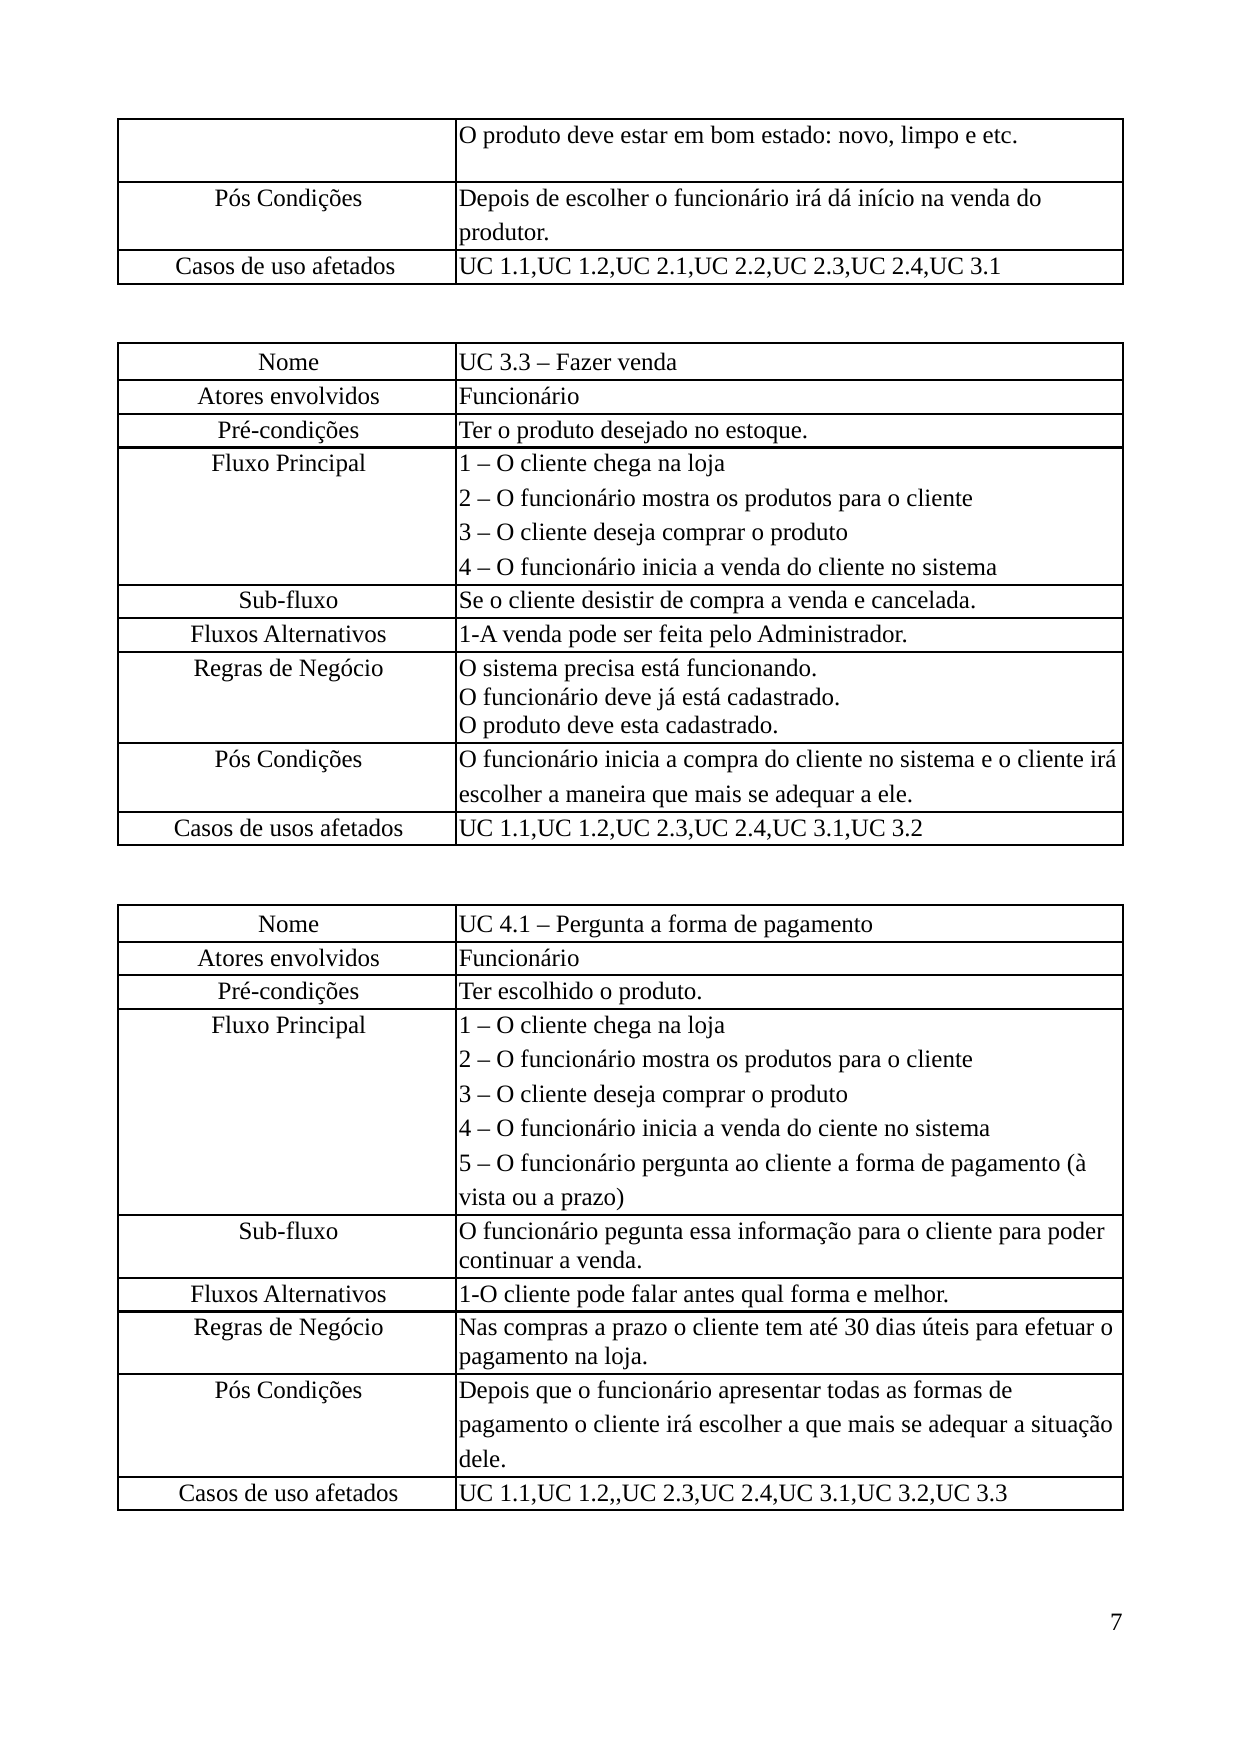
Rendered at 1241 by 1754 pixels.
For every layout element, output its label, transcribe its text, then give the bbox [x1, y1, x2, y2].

table_cell Pós Condições [119, 183, 455, 249]
table_cell Regras de Negócio [119, 653, 455, 742]
table_cell Sub-fluxo [119, 1216, 455, 1277]
table_cell Ter o produto desejado no estoque. [457, 415, 1122, 446]
table_cell [119, 120, 455, 181]
table_cell 1-O cliente pode falar antes qual forma e melhor. [457, 1279, 1122, 1310]
table_header Nome [119, 344, 455, 379]
table_cell O funcionário inicia a compra do cliente no sistema e o cliente irá escolher a maneira que mais se adequar a ele. [457, 744, 1122, 811]
table_cell Funcionário [457, 943, 1122, 974]
table_header UC 3.3 – Fazer venda [457, 344, 1122, 379]
table_cell Ter escolhido o produto. [457, 976, 1122, 1008]
table_cell O sistema precisa está funcionando. O funcionário deve já está cadastrado. O produto deve esta cadastrado. [457, 653, 1122, 742]
table_cell Pré-condições [119, 415, 455, 446]
table_cell Fluxo Principal [119, 1010, 455, 1214]
table_cell Atores envolvidos [119, 943, 455, 974]
table_cell UC 1.1,UC 1.2,UC 2.3,UC 2.4,UC 3.1,UC 3.2 [457, 813, 1122, 844]
table_cell Fluxos Alternativos [119, 1279, 455, 1310]
table_header Nome [119, 906, 455, 941]
table_cell Casos de uso afetados [119, 1478, 455, 1509]
table_cell Fluxo Principal [119, 449, 455, 583]
table_cell Nas compras a prazo o cliente tem até 30 dias úteis para efetuar o pagamento na loja. [457, 1313, 1122, 1373]
table_header UC 4.1 – Pergunta a forma de pagamento [457, 906, 1122, 941]
table_cell Pós Condições [119, 1375, 455, 1476]
table_cell 1-A venda pode ser feita pelo Administrador. [457, 619, 1122, 651]
table_cell Se o cliente desistir de compra a venda e cancelada. [457, 586, 1122, 617]
table_cell Regras de Negócio [119, 1313, 455, 1373]
table_cell 1 – O cliente chega na loja 2 – O funcionário mostra os produtos para o cliente 3 – O cliente deseja comprar o produto 4 – O funcionário inicia a venda do ciente no sistema 5 – O funcionário pergunta ao cliente a forma de pagamento (à vista ou a prazo) [457, 1010, 1122, 1214]
table_cell Pós Condições [119, 744, 455, 811]
table_cell UC 1.1,UC 1.2,UC 2.1,UC 2.2,UC 2.3,UC 2.4,UC 3.1 [457, 251, 1122, 283]
table_cell Depois que o funcionário apresentar todas as formas de pagamento o cliente irá escolher a que mais se adequar a situação dele. [457, 1375, 1122, 1476]
table_cell Fluxos Alternativos [119, 619, 455, 651]
table_cell 1 – O cliente chega na loja 2 – O funcionário mostra os produtos para o cliente 3 – O cliente deseja comprar o produto 4 – O funcionário inicia a venda do cliente no sistema [457, 449, 1122, 583]
table_cell Funcionário [457, 381, 1122, 413]
table_cell Casos de usos afetados [119, 813, 455, 844]
table_cell Depois de escolher o funcionário irá dá início na venda do produtor. [457, 183, 1122, 249]
table_cell Pré-condições [119, 976, 455, 1008]
table_cell O produto deve estar em bom estado: novo, limpo e etc. [457, 120, 1122, 181]
table_cell Casos de uso afetados [119, 251, 455, 283]
table_cell O funcionário pegunta essa informação para o cliente para poder continuar a venda. [457, 1216, 1122, 1277]
table_cell Sub-fluxo [119, 586, 455, 617]
table_cell Atores envolvidos [119, 381, 455, 413]
table_cell UC 1.1,UC 1.2,,UC 2.3,UC 2.4,UC 3.1,UC 3.2,UC 3.3 [457, 1478, 1122, 1509]
